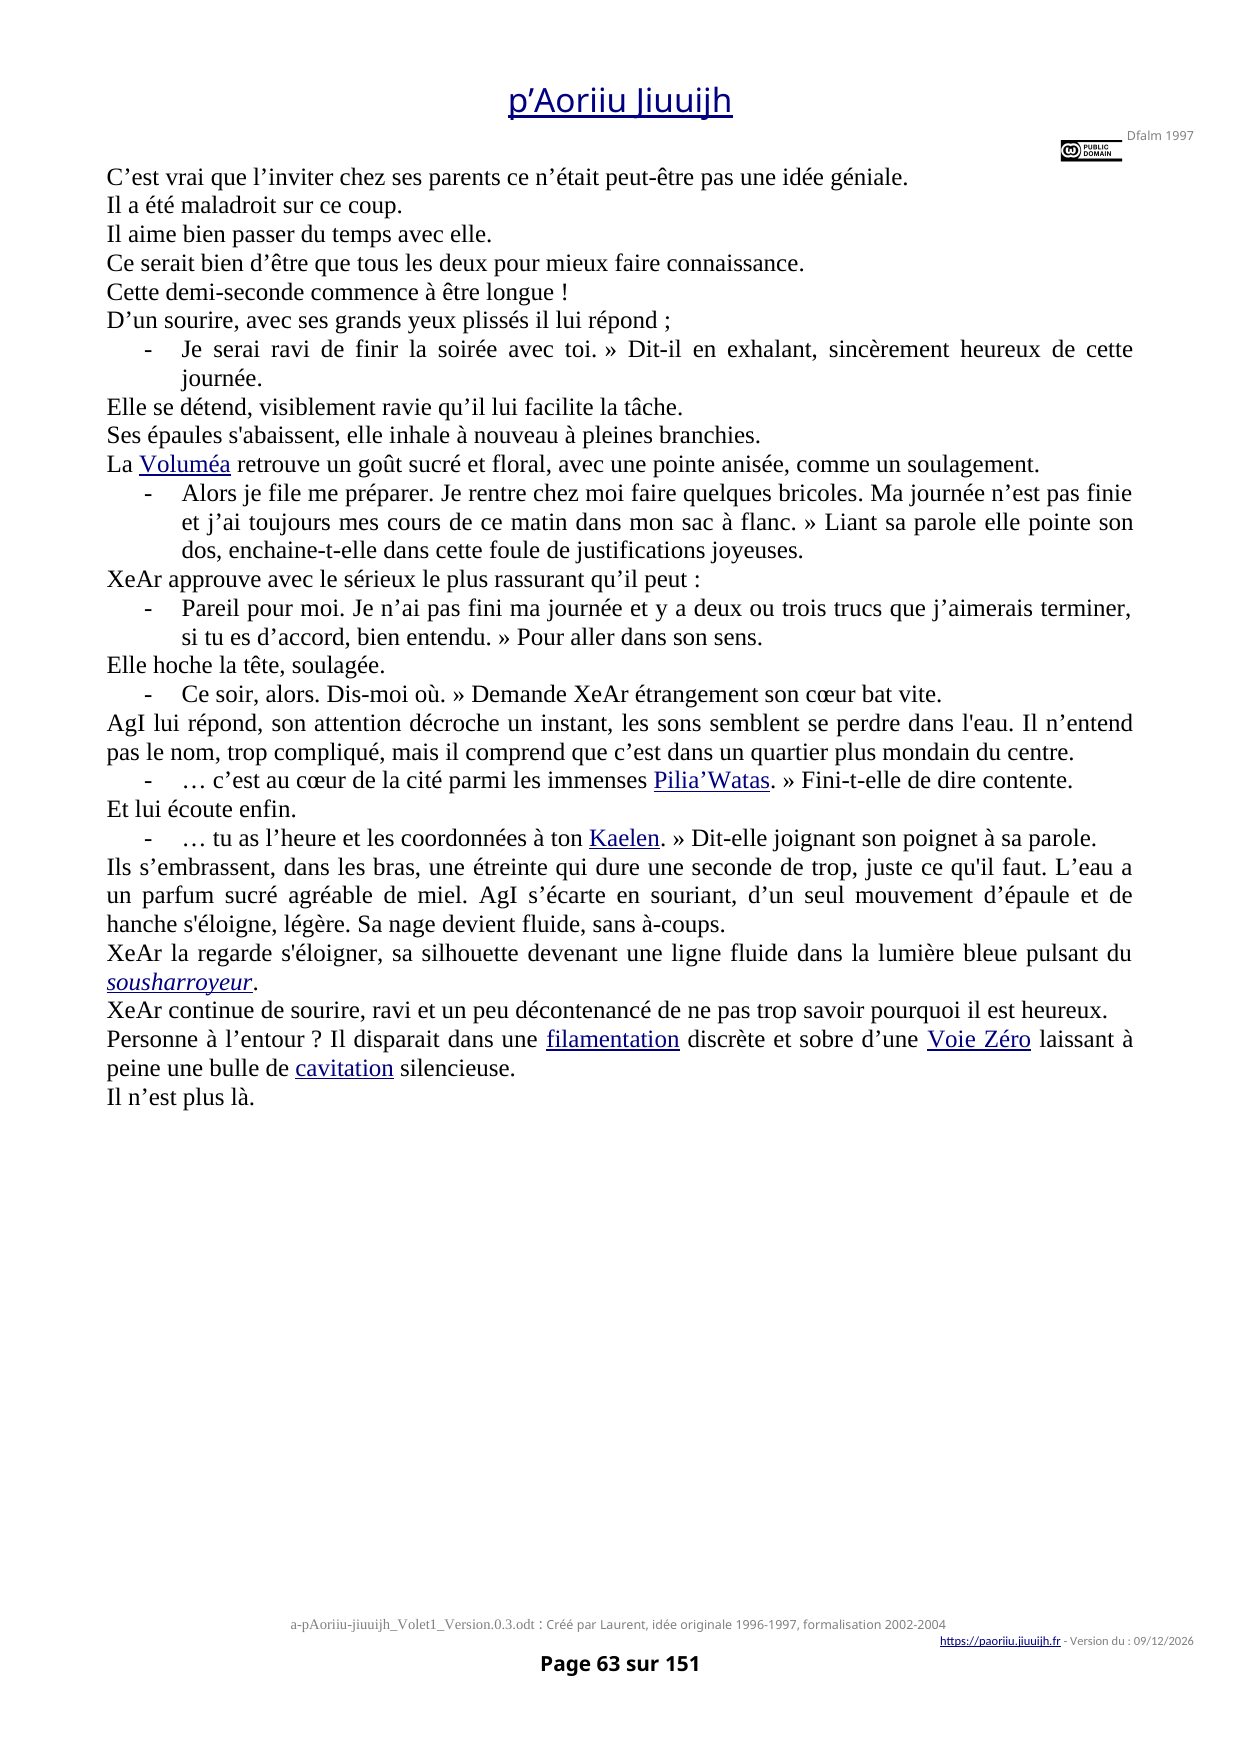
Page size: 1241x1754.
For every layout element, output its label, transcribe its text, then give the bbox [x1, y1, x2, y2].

text D’un sourire, avec ses grands yeux plissés il lui répond ; [106, 306, 1134, 334]
list … tu as l’heure et les coordonnées à ton Kaelen. » Dit-elle joignant son poignet à sa parole. [144, 823, 1134, 852]
text XeAr approuve avec le sérieux le plus rassurant qu’il peut : [106, 564, 1134, 593]
list … c’est au cœur de la cité parmi les immenses Pilia’Watas. » Fini-t-elle de dire contente. [144, 766, 1134, 794]
text Il a été maladroit sur ce coup. [106, 191, 1134, 219]
list Ce soir, alors. Dis-moi où. » Demande XeAr étrangement son cœur bat vite. [144, 679, 1134, 708]
text Et lui écoute enfin. [106, 794, 1134, 823]
text Ce serait bien d’être que tous les deux pour mieux faire connaissance. [106, 248, 1134, 277]
text Personne à l’entour ? Il disparait dans une filamentation discrète et sobre d’une Voie Zéro laissant à peine une bulle de cavitation silencieuse. [106, 1024, 1134, 1082]
text Ils s’embrassent, dans les bras, une étreinte qui dure une seconde de trop, juste ce qu'il faut. L’eau a un parfum sucré agréable de miel. AgI s’écarte en souriant, d’un seul mouvement d’épaule et de hanche s'éloigne, légère. Sa nage devient fluide, sans à-coups. [106, 852, 1134, 938]
text XeAr la regarde s'éloigner, sa silhouette devenant une ligne fluide dans la lumière bleue pulsant du sousharroyeur. [106, 938, 1134, 996]
text Elle hoche la tête, soulagée. [106, 651, 1134, 679]
text Ses épaules s'abaissent, elle inhale à nouveau à pleines branchies. [106, 421, 1134, 449]
text Il aime bien passer du temps avec elle. [106, 219, 1134, 248]
text AgI lui répond, son attention décroche un instant, les sons semblent se perdre dans l'eau. Il n’entend pas le nom, trop compliqué, mais il comprend que c’est dans un quartier plus mondain du centre. [106, 708, 1134, 766]
text Il n’est plus là. [106, 1082, 1134, 1111]
text C’est vrai que l’inviter chez ses parents ce n’était peut-être pas une idée géniale. [106, 162, 1134, 191]
list Alors je file me préparer. Je rentre chez moi faire quelques bricoles. Ma journée n’est pas finie et j’ai toujours mes cours de ce matin dans mon sac à flanc. » Liant sa parole elle pointe son dos, enchaine-t-elle dans cette foule de justifications joyeuses. [144, 478, 1134, 564]
list Pareil pour moi. Je n’ai pas fini ma journée et y a deux ou trois trucs que j’aimerais terminer, si tu es d’accord, bien entendu. » Pour aller dans son sens. [144, 593, 1134, 651]
list Je serai ravi de finir la soirée avec toi. » Dit-il en exhalant, sincèrement heureux de cette journée. [144, 334, 1134, 392]
text XeAr continue de sourire, ravi et un peu décontenancé de ne pas trop savoir pourquoi il est heureux. [106, 996, 1134, 1024]
text Cette demi-seconde commence à être longue ! [106, 277, 1134, 306]
text La Voluméa retrouve un goût sucré et floral, avec une pointe anisée, comme un soulagement. [106, 449, 1134, 478]
text Elle se détend, visiblement ravie qu’il lui facilite la tâche. [106, 392, 1134, 421]
